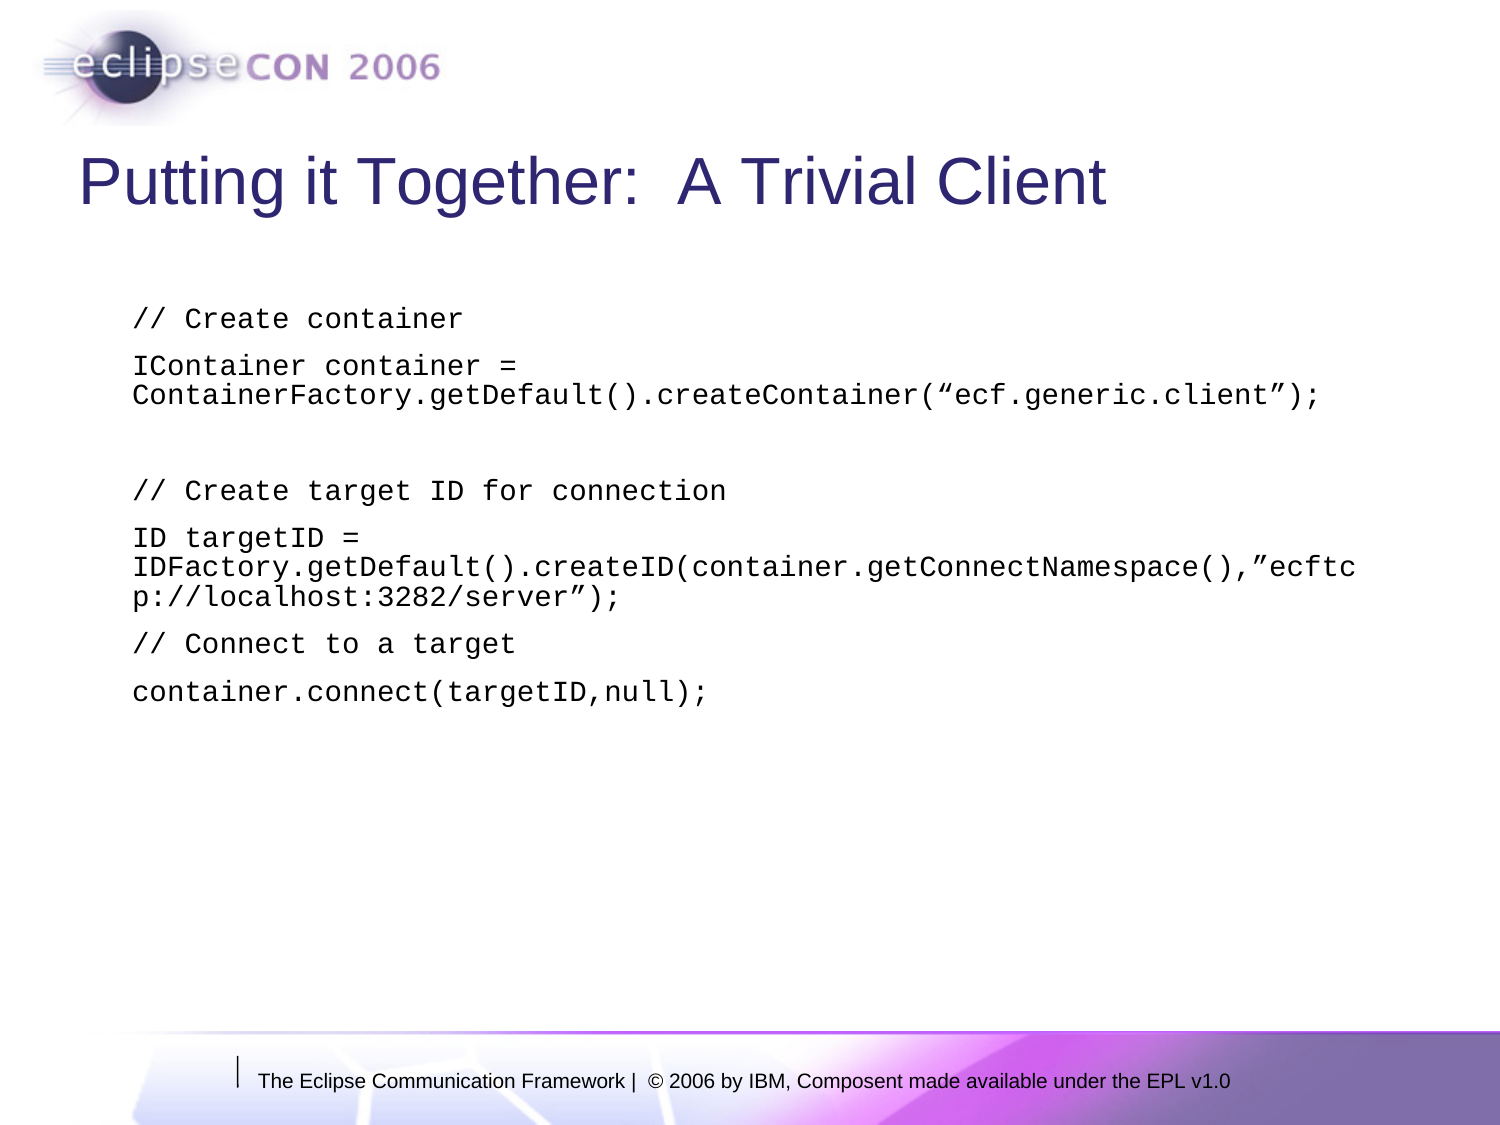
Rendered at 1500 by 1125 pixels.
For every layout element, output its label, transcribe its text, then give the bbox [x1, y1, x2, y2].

picture [31, 10, 1040, 126]
picture [0, 1031, 1500, 1125]
title Putting it Together: A Trivial Client [78, 148, 1432, 224]
text_box // Create container IContainer container = ContainerFactory.getDefault().createContainer(“ecf.generic.client”); // Create target ID for connection ID targetID = IDFactory.getDefault().createID(container.getConnectNamespace(),”ecftcp://localhost:3282/server”); // Connect to a target container.connect(targetID,null); [117, 297, 1377, 715]
